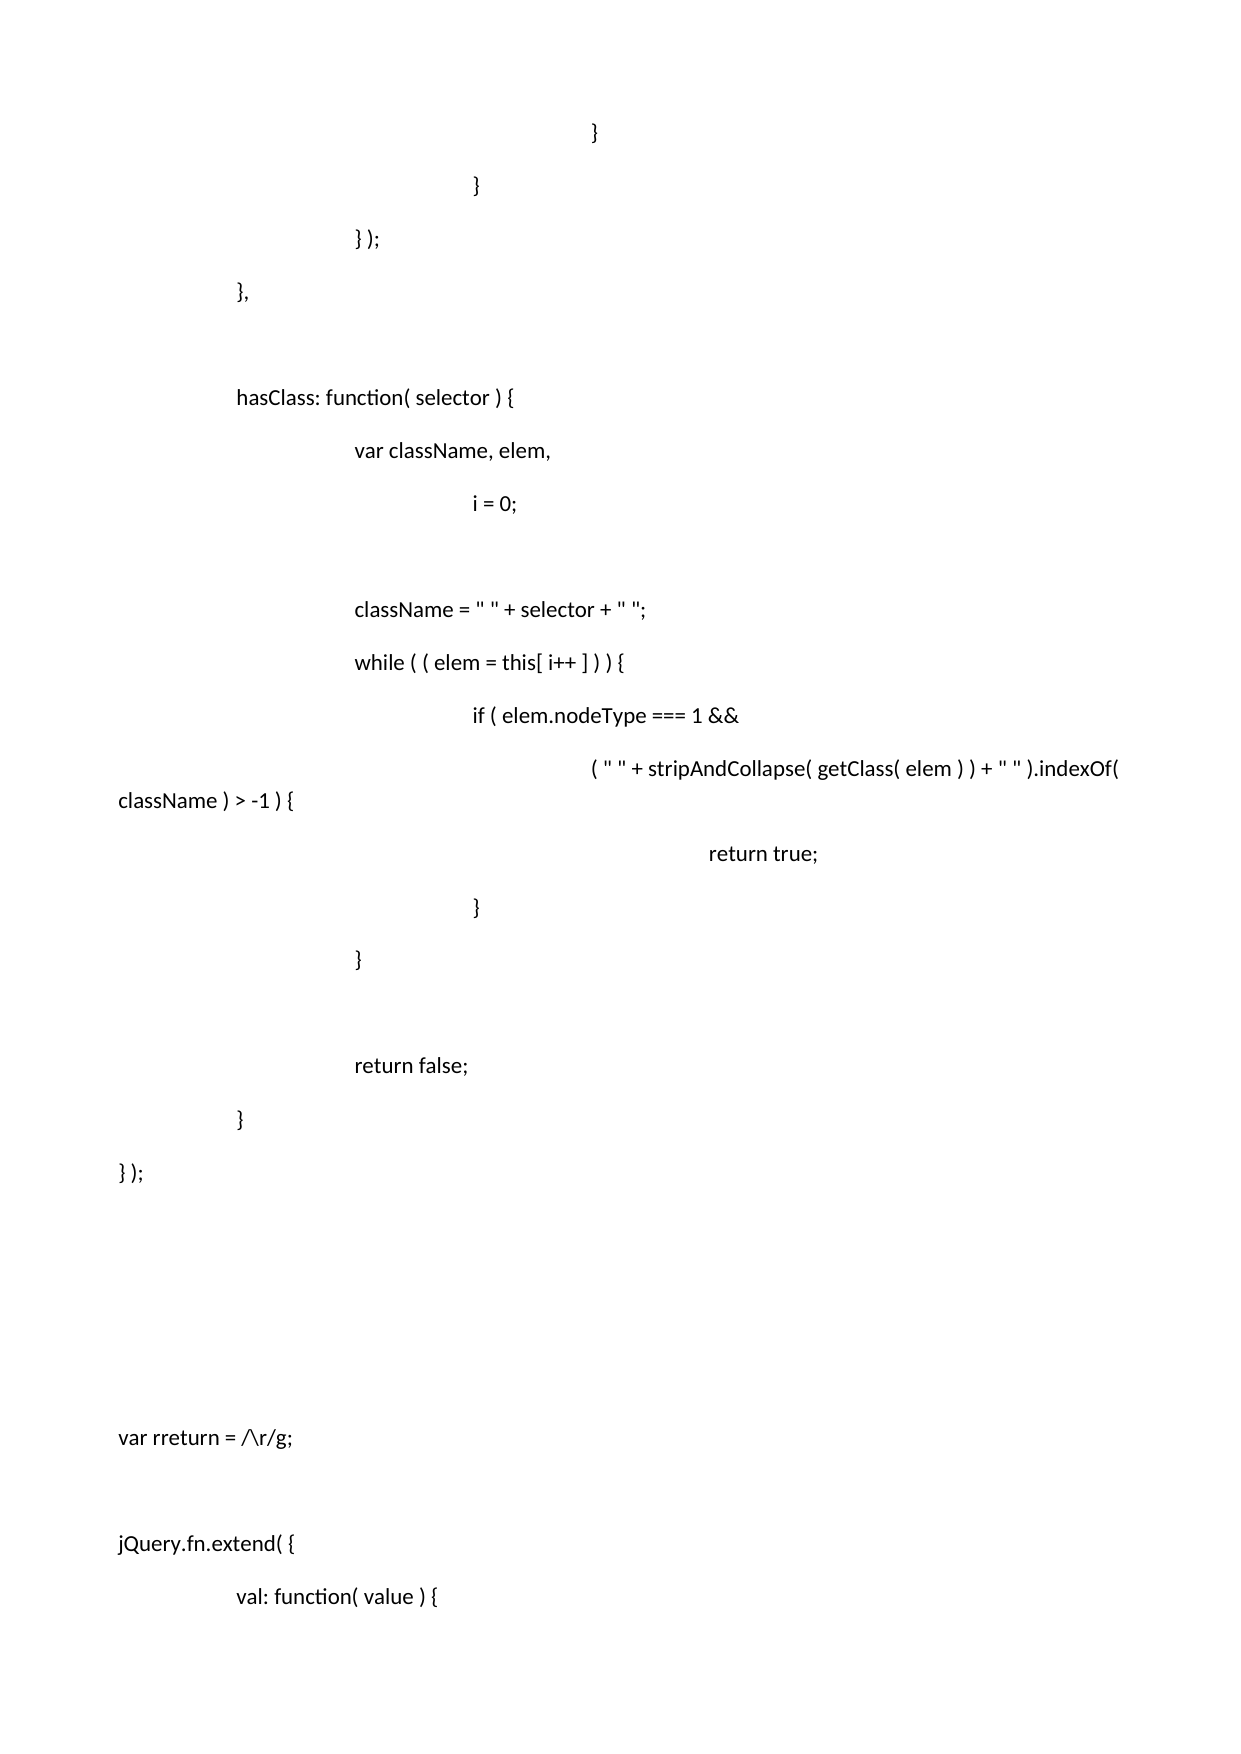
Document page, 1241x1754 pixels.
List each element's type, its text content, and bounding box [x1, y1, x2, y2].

text var rreturn = /\r/g; [118, 1423, 1122, 1451]
text i = 0; [118, 489, 1122, 517]
text if ( elem.nodeType === 1 && [118, 701, 1122, 729]
text } [118, 946, 1122, 974]
text } ); [118, 224, 1122, 252]
text return true; [118, 839, 1122, 868]
text var className, elem, [118, 436, 1122, 464]
text } [118, 118, 1122, 146]
text val: function( value ) { [118, 1582, 1122, 1610]
text } [118, 171, 1122, 199]
text while ( ( elem = this[ i++ ] ) ) { [118, 648, 1122, 676]
text } [118, 893, 1122, 921]
text }, [118, 277, 1122, 305]
text hasClass: function( selector ) { [118, 383, 1122, 411]
text return false; [118, 1052, 1122, 1080]
text ( " " + stripAndCollapse( getClass( elem ) ) + " " ).indexOf( className ) > -1 ) { [118, 754, 1122, 814]
text } [118, 1105, 1122, 1133]
text className = " " + selector + " "; [118, 595, 1122, 623]
text jQuery.fn.extend( { [118, 1529, 1122, 1557]
text } ); [118, 1158, 1122, 1186]
